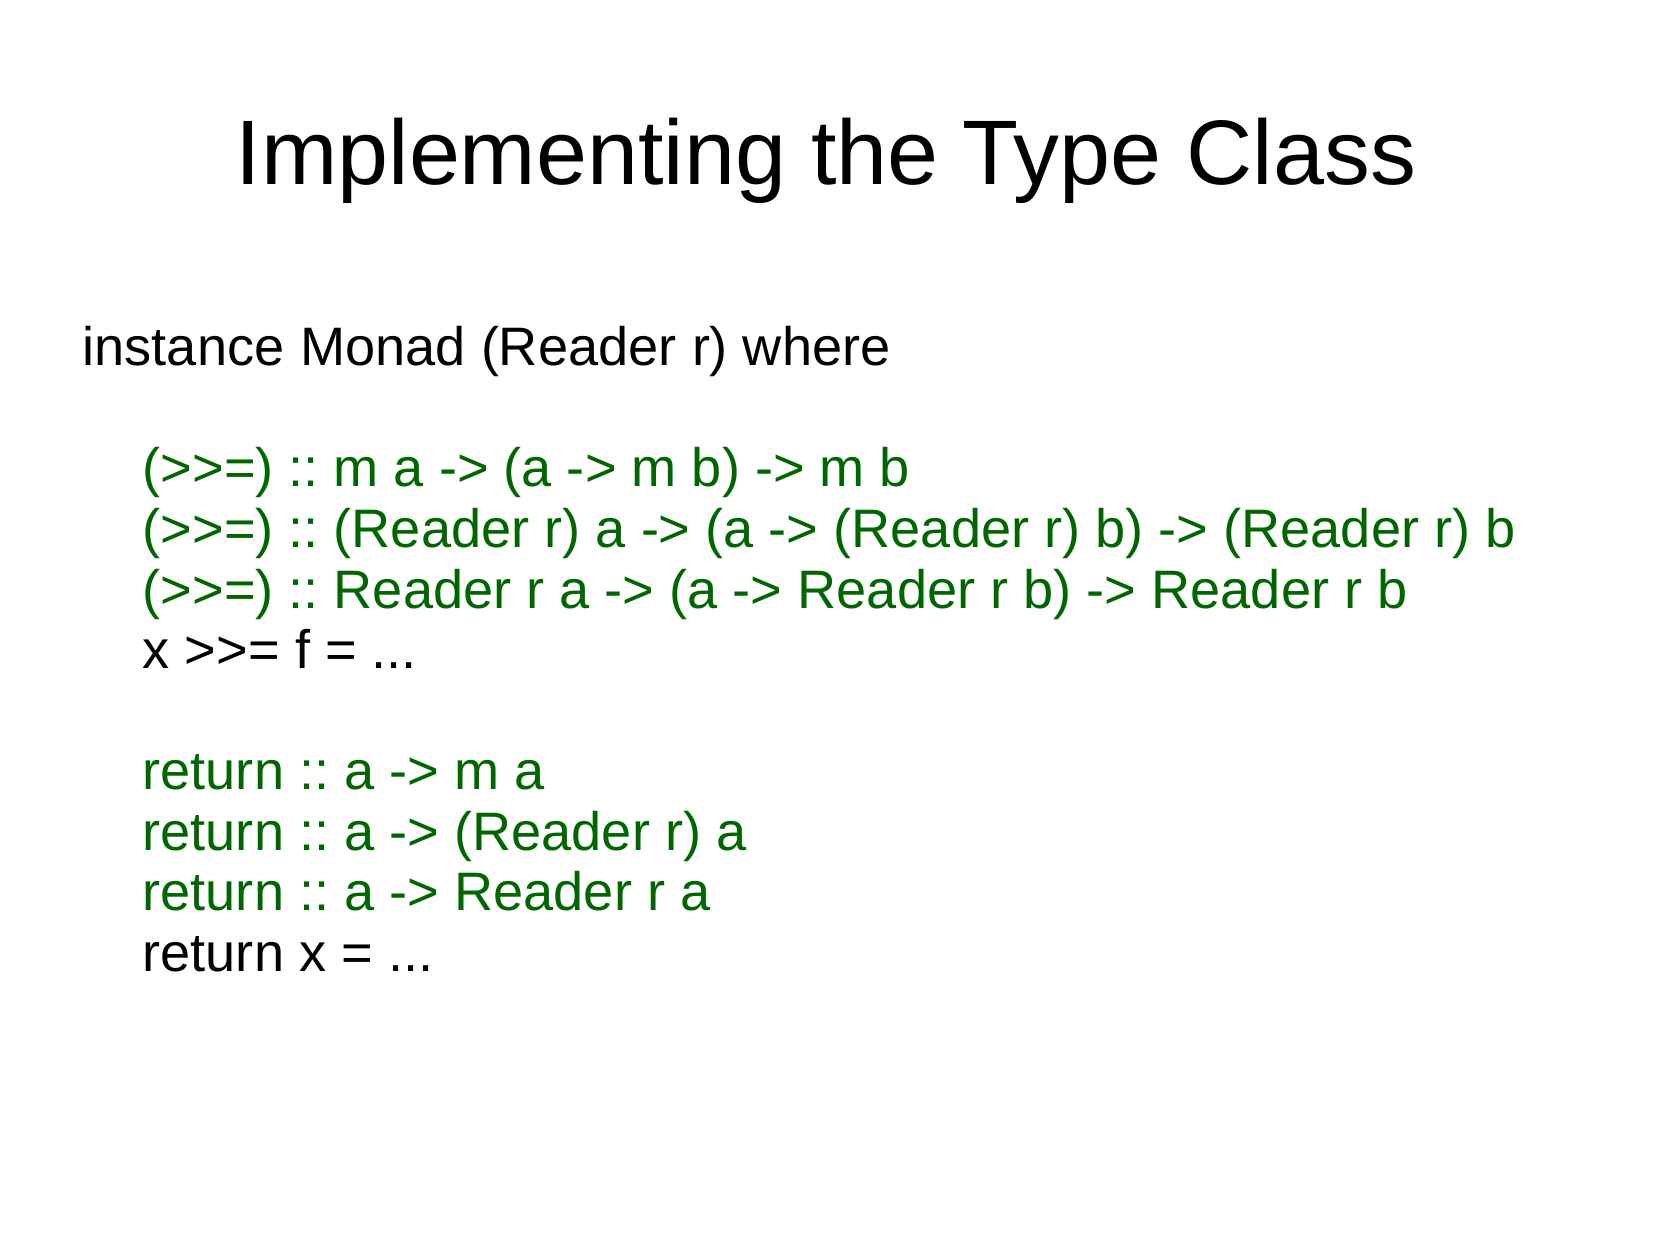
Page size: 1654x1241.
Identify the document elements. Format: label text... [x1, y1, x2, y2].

title Implementing the Type Class [82, 49, 1571, 257]
subtitle instance Monad (Reader r) where (>>=) :: m a -> (a -> m b) -> m b (>>=) :: (Reader r) a -> (a -> (Reader r) b) -> (Reader r) b (>>=) :: Reader r a -> (a -> Reader r b) -> Reader r b x >>= f = ... return :: a -> m a return :: a -> (Reader r) a return :: a -> Reader r a return x = ... [82, 290, 1571, 1010]
